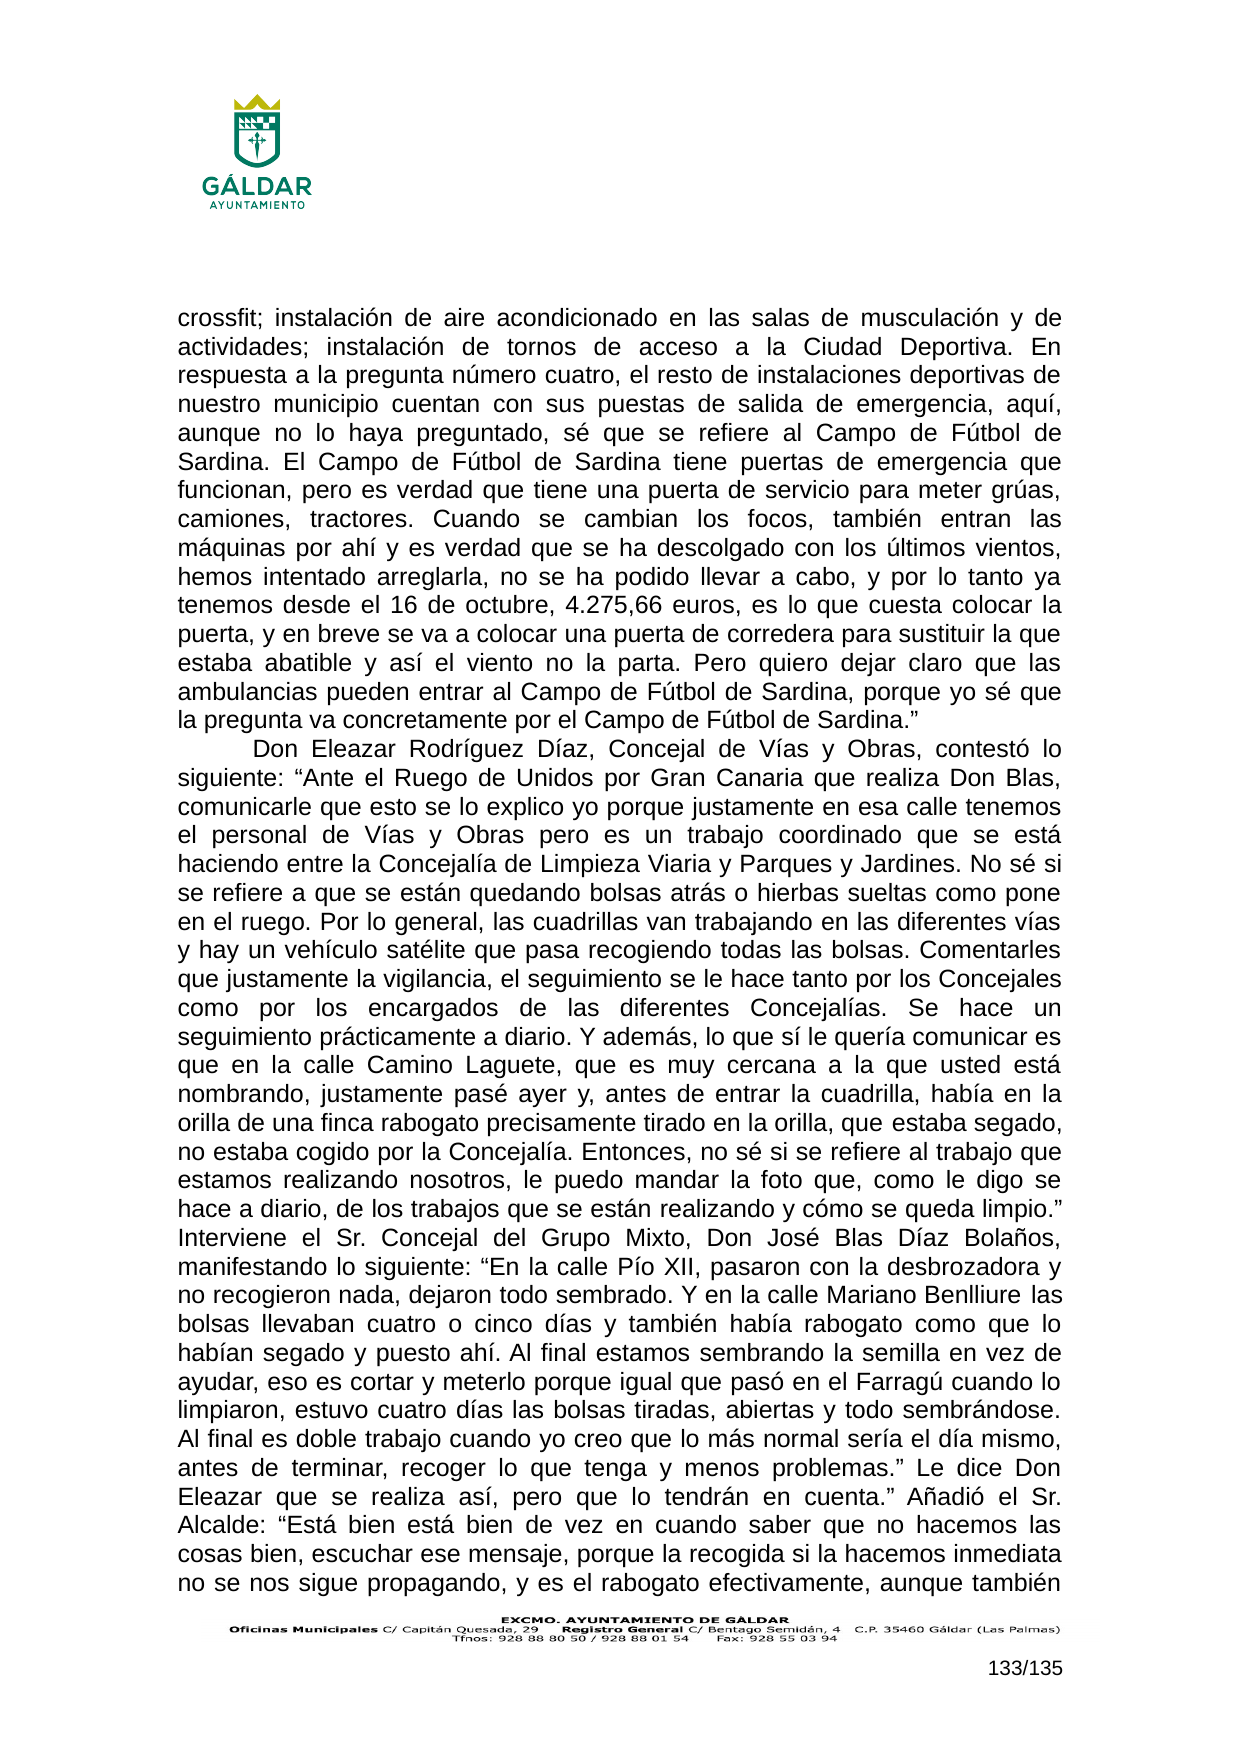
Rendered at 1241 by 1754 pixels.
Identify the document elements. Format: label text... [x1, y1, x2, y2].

picture [183, 73, 330, 230]
text crossfit; instalación de aire acondicionado en las salas de musculación y de actividades; instalación de tornos de acceso a la Ciudad Deportiva. En respuesta a la pregunta número cuatro, el resto de instalaciones deportivas de nuestro municipio cuentan con sus puestas de salida de emergencia, aquí, aunque no lo haya preguntado, sé que se refiere al Campo de Fútbol de Sardina. El Campo de Fútbol de Sardina tiene puertas de emergencia que funcionan, pero es verdad que tiene una puerta de servicio para meter grúas, camiones, tractores. Cuando se cambian los focos, también entran las máquinas por ahí y es verdad que se ha descolgado con los últimos vientos, hemos intentado arreglarla, no se ha podido llevar a cabo, y por lo tanto ya tenemos desde el 16 de octubre, 4.275,66 euros, es lo que cuesta colocar la puerta, y en breve se va a colocar una puerta de corredera para sustituir la que estaba abatible y así el viento no la parta. Pero quiero dejar claro que las ambulancias pueden entrar al Campo de Fútbol de Sardina, porque yo sé que la pregunta va concretamente por el Campo de Fútbol de Sardina.” [177, 303, 1063, 734]
picture [230, 1616, 1071, 1642]
text Don Eleazar Rodríguez Díaz, Concejal de Vías y Obras, contestó lo siguiente: “Ante el Ruego de Unidos por Gran Canaria que realiza Don Blas, comunicarle que esto se lo explico yo porque justamente en esa calle tenemos el personal de Vías y Obras pero es un trabajo coordinado que se está haciendo entre la Concejalía de Limpieza Viaria y Parques y Jardines. No sé si se refiere a que se están quedando bolsas atrás o hierbas sueltas como pone en el ruego. Por lo general, las cuadrillas van trabajando en las diferentes vías y hay un vehículo satélite que pasa recogiendo todas las bolsas. Comentarles que justamente la vigilancia, el seguimiento se le hace tanto por los Concejales como por los encargados de las diferentes Concejalías. Se hace un seguimiento prácticamente a diario. Y además, lo que sí le quería comunicar es que en la calle Camino Laguete, que es muy cercana a la que usted está nombrando, justamente pasé ayer y, antes de entrar la cuadrilla, había en la orilla de una finca rabogato precisamente tirado en la orilla, que estaba segado, no estaba cogido por la Concejalía. Entonces, no sé si se refiere al trabajo que estamos realizando nosotros, le puedo mandar la foto que, como le digo se hace a diario, de los trabajos que se están realizando y cómo se queda limpio.” Interviene el Sr. Concejal del Grupo Mixto, Don José Blas Díaz Bolaños, manifestando lo siguiente: “En la calle Pío XII, pasaron con la desbrozadora y no recogieron nada, dejaron todo sembrado. Y en la calle Mariano Benlliure las bolsas llevaban cuatro o cinco días y también había rabogato como que lo habían segado y puesto ahí. Al final estamos sembrando la semilla en vez de ayudar, eso es cortar y meterlo porque igual que pasó en el Farragú cuando lo limpiaron, estuvo cuatro días las bolsas tiradas, abiertas y todo sembrándose. Al final es doble trabajo cuando yo creo que lo más normal sería el día mismo, antes de terminar, recoger lo que tenga y menos problemas.” Le dice Don Eleazar que se realiza así, pero que lo tendrán en cuenta.” Añadió el Sr. Alcalde: “Está bien está bien de vez en cuando saber que no hacemos las cosas bien, escuchar ese mensaje, porque la recogida si la hacemos inmediata no se nos sigue propagando, y es el rabogato efectivamente, aunque también [177, 734, 1063, 1597]
